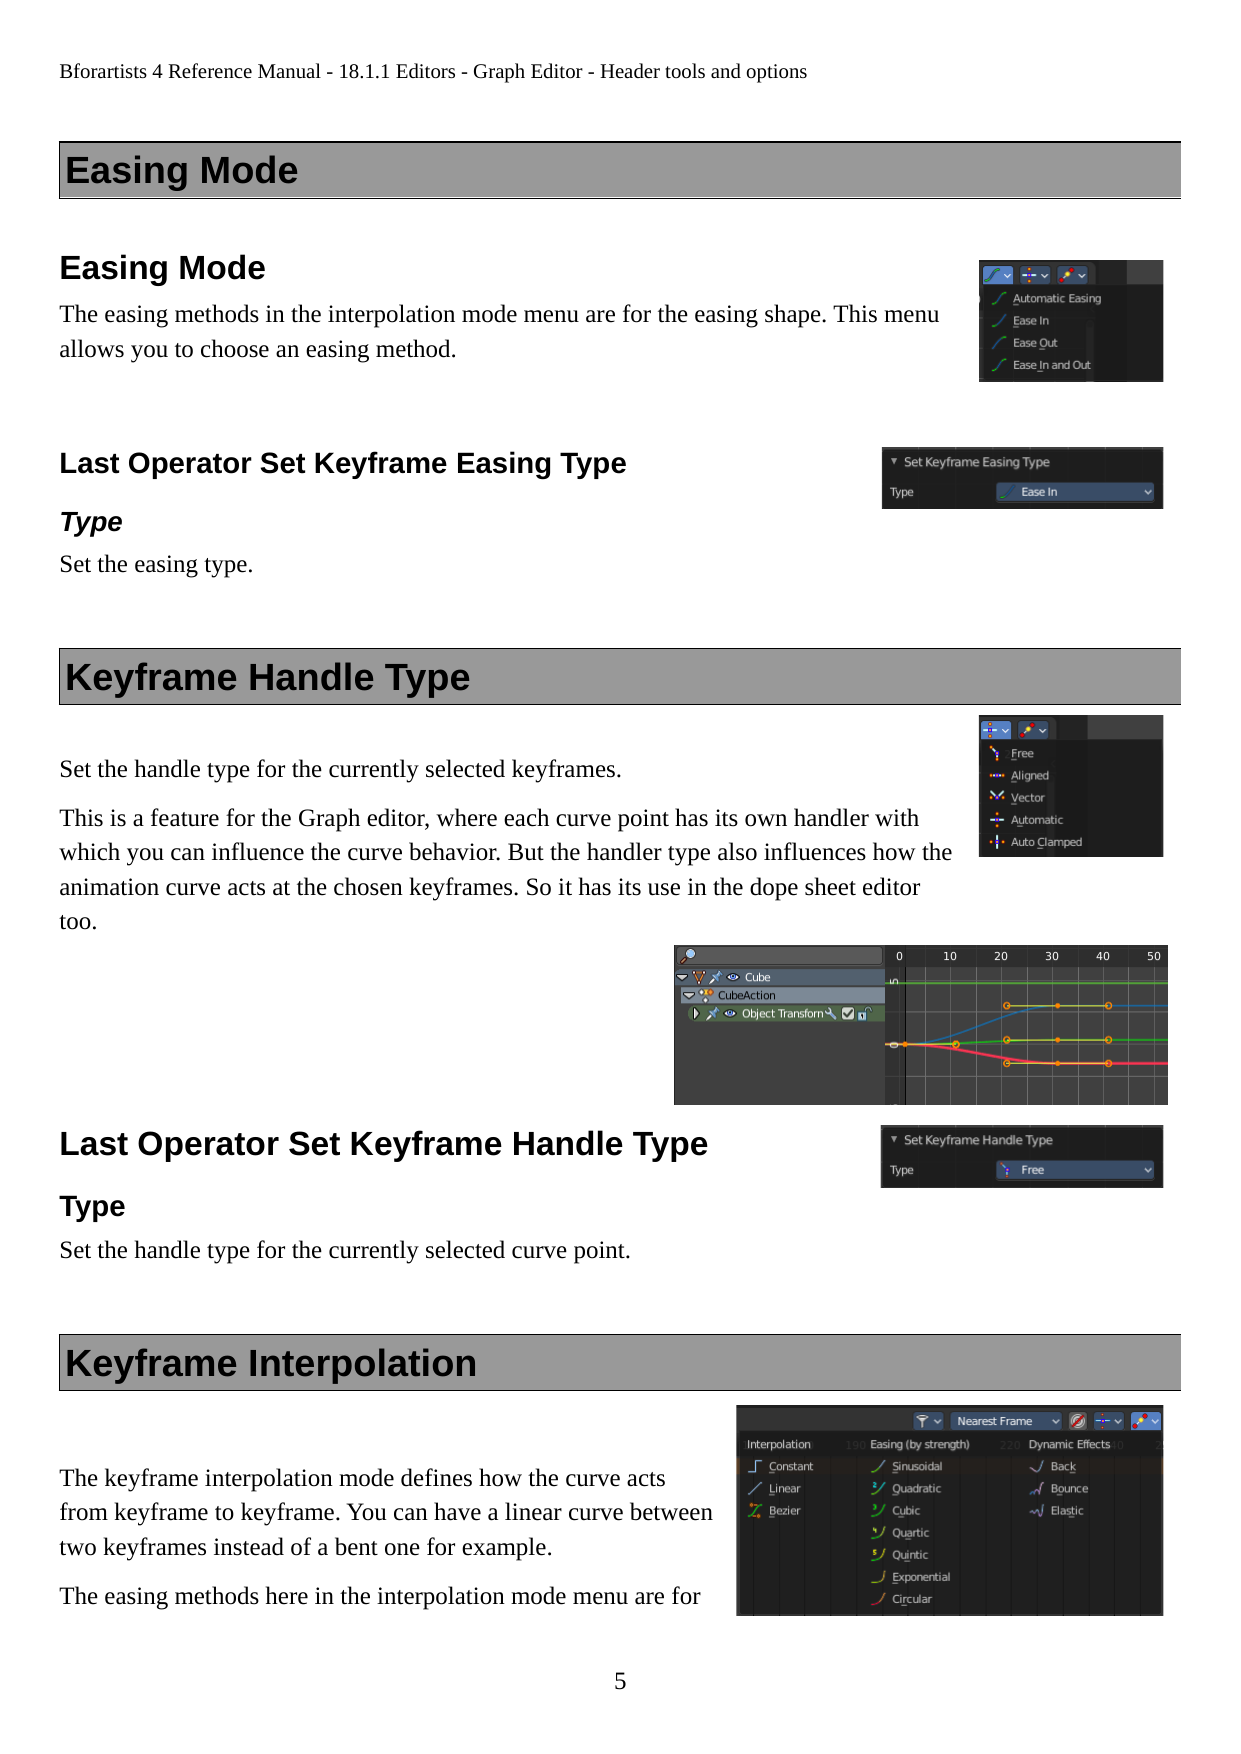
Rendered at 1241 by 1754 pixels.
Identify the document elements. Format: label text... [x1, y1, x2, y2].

picture [880, 1125, 1164, 1188]
picture [736, 1405, 1164, 1616]
subtitle Last Operator Set Keyframe Handle Type [59, 1123, 1181, 1162]
text Set the handle type for the currently selected curve point. [59, 1236, 1181, 1264]
text This is a feature for the Graph editor, where each curve point has its own handler with which you can influence the curve behavior. But the handler type also influences how the animation curve acts at the chosen keyframes. So it has its use in the dope sheet editor too. [59, 803, 1181, 935]
subtitle Type [59, 505, 1181, 537]
table_header Keyframe Interpolation [60, 1335, 1181, 1390]
picture [881, 447, 1164, 509]
picture [979, 260, 1164, 382]
table_header Keyframe Handle Type [60, 649, 1181, 704]
text The keyframe interpolation mode defines how the curve acts from keyframe to keyframe. You can have a linear curve between two keyframes instead of a bent one for example. [59, 1463, 736, 1561]
text The easing methods here in the interpolation mode menu are for [59, 1581, 736, 1609]
subtitle Easing Mode [59, 248, 1181, 287]
text Set the easing type. [59, 549, 1181, 578]
table_header Easing Mode [60, 143, 1181, 197]
picture [674, 945, 1168, 1105]
subtitle Last Operator Set Keyframe Easing Type [59, 446, 1181, 480]
text The easing methods in the interpolation mode menu are for the easing shape. This menu allows you to choose an easing method. [59, 299, 979, 362]
text Set the handle type for the currently selected keyframes. [59, 754, 978, 783]
picture [978, 715, 1164, 857]
subtitle Type [59, 1189, 1181, 1223]
